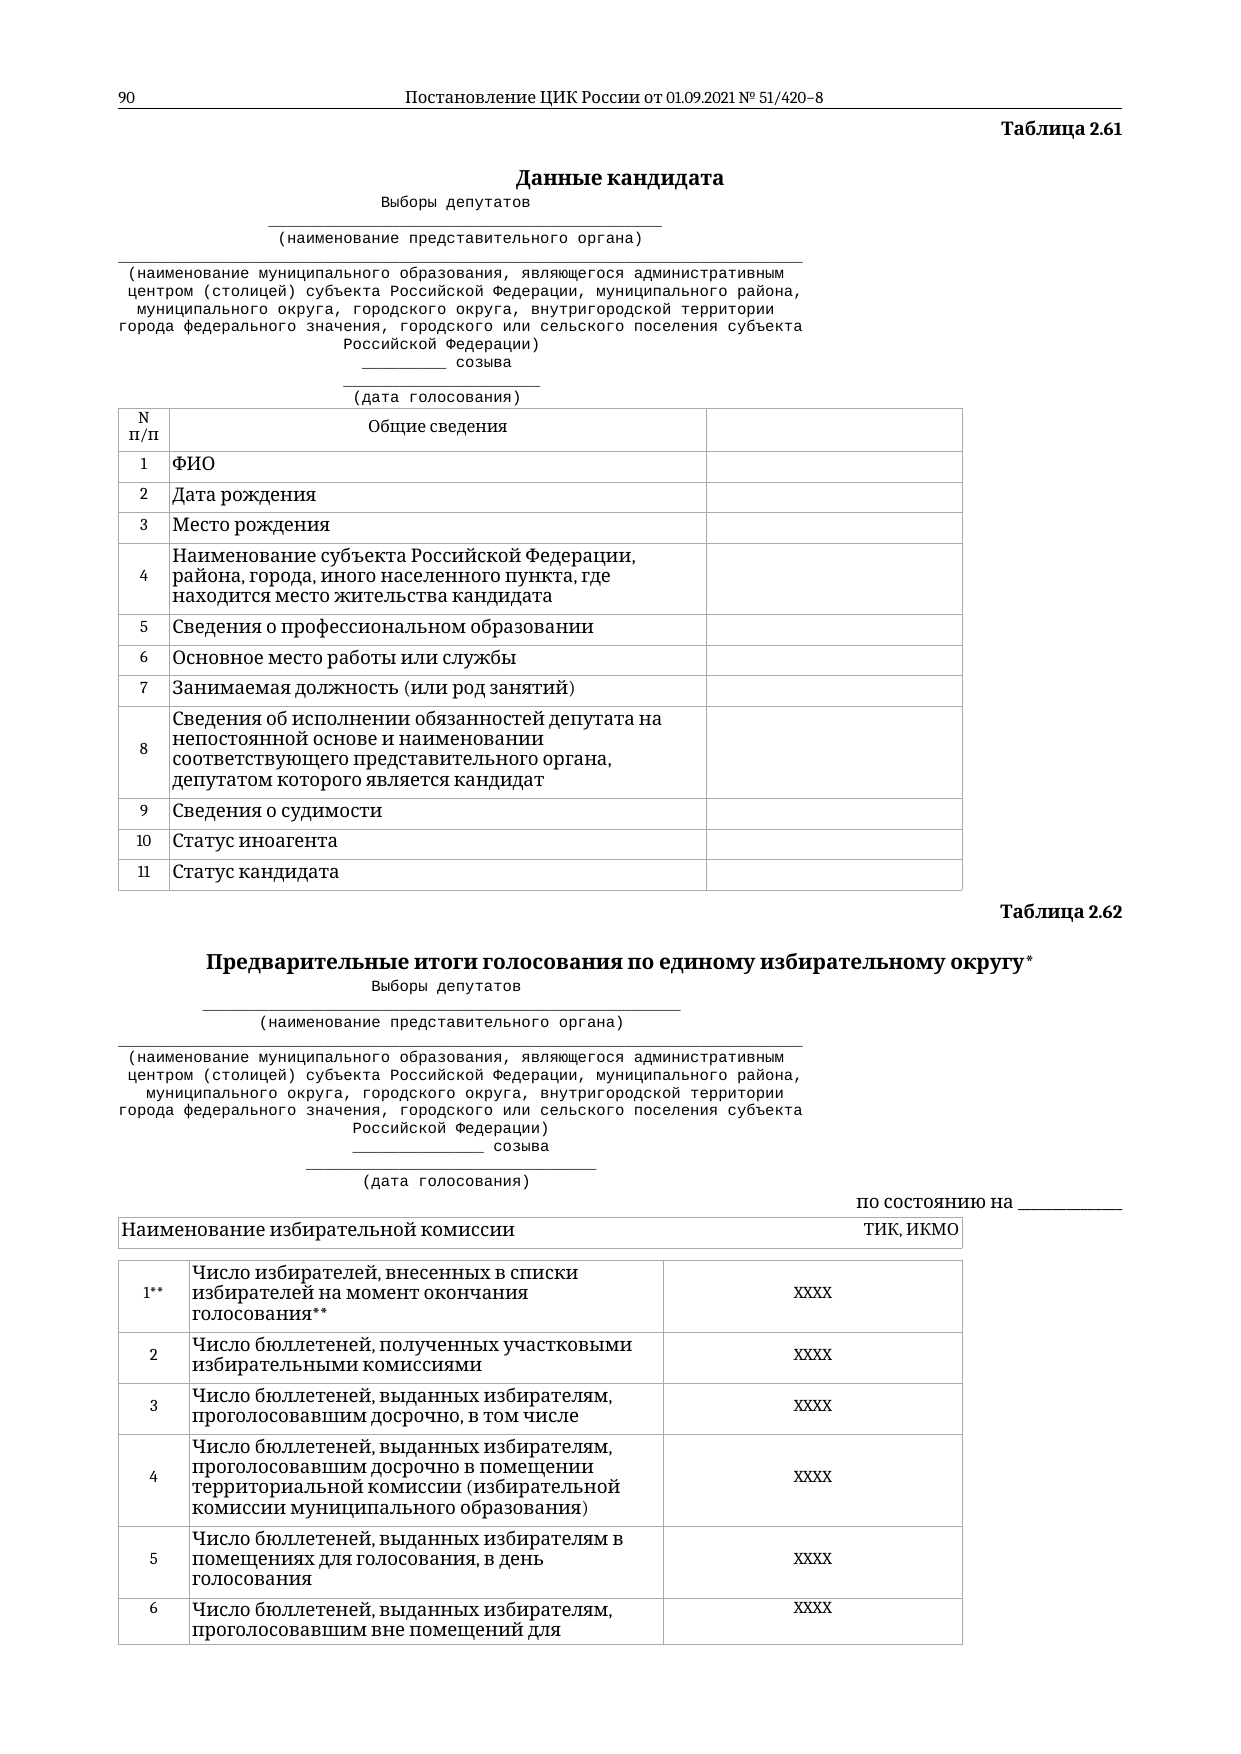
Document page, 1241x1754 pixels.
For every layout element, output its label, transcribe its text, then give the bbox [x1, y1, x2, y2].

table_cell Дата рождения [170, 483, 706, 512]
table_cell 4 [119, 1435, 189, 1526]
text ___________________________________________________ [118, 997, 1122, 1014]
table_cell [707, 452, 962, 482]
text Таблица 2.62 [118, 902, 1122, 923]
table_cell 5 [119, 615, 169, 645]
text города федерального значения, городского или сельского поселения субъекта [118, 319, 1122, 337]
table_cell 7 [119, 676, 169, 706]
table_cell XXXX [664, 1599, 962, 1644]
table_cell 3 [119, 1384, 189, 1434]
table_cell 11 [119, 860, 169, 889]
text _______________________________ [118, 1156, 1122, 1174]
table_cell Занимаемая должность (или род занятий) [170, 676, 706, 706]
table_cell Место рождения [170, 513, 706, 543]
text _________________________________________________________________________ [118, 1032, 1122, 1050]
table_cell 2 [119, 483, 169, 512]
table_cell XXXX [664, 1435, 962, 1526]
table_cell ФИО [170, 452, 706, 482]
table_cell [707, 676, 962, 706]
text _________ созыва [118, 354, 1122, 372]
text муниципального округа, городского округа, внутригородской территории [118, 301, 1122, 319]
text (наименование представительного органа) [118, 230, 1122, 248]
table_header Наименование избирательной комиссии [119, 1218, 672, 1248]
table_cell [707, 483, 962, 512]
table_header 1** [119, 1261, 189, 1332]
text Таблица 2.61 [118, 118, 1122, 139]
table_cell 5 [119, 1527, 189, 1597]
table_cell Основное место работы или службы [170, 646, 706, 675]
text Выборы депутатов [118, 979, 1122, 997]
text Предварительные итоги голосования по единому избирательному округу* [118, 951, 1122, 975]
text __________________________________________ [118, 213, 1122, 230]
table_cell Число бюллетеней, выданных избирателям, проголосовавшим досрочно, в том числе [190, 1384, 663, 1434]
table_cell Сведения о судимости [170, 799, 706, 828]
table_cell XXXX [664, 1384, 962, 1434]
text ______________ созыва [118, 1138, 1122, 1156]
table_cell Число бюллетеней, выданных избирателям, проголосовавшим вне помещений для [190, 1599, 663, 1644]
table_cell [707, 707, 962, 798]
table_header Число избирателей, внесенных в списки избирателей на момент окончания голосования** [190, 1261, 663, 1332]
table_cell 1 [119, 452, 169, 482]
text Российской Федерации) [118, 337, 1122, 354]
table_cell [707, 615, 962, 645]
table_cell [707, 830, 962, 859]
text Данные кандидата [118, 167, 1122, 191]
table_cell Число бюллетеней, выданных избирателям в помещениях для голосования, в день голосования [190, 1527, 663, 1597]
table_cell 4 [119, 544, 169, 614]
text (наименование муниципального образования, являющегося административным [118, 1050, 1122, 1067]
text центром (столицей) субъекта Российской Федерации, муниципального района, [118, 283, 1122, 301]
table_cell [707, 799, 962, 828]
table_cell [707, 646, 962, 675]
table_cell [707, 513, 962, 543]
text (наименование представительного органа) [118, 1014, 1122, 1032]
table_cell 9 [119, 799, 169, 828]
table_cell 8 [119, 707, 169, 798]
table_cell Сведения о профессиональном образовании [170, 615, 706, 645]
table_cell 2 [119, 1333, 189, 1383]
table_cell XXXX [664, 1527, 962, 1597]
text Выборы депутатов [118, 195, 1122, 213]
table_header ТИК, ИКМО [672, 1218, 962, 1248]
text города федерального значения, городского или сельского поселения субъекта [118, 1103, 1122, 1121]
table_cell Статус кандидата [170, 860, 706, 889]
table_cell XXXX [664, 1333, 962, 1383]
text Российской Федерации) [118, 1121, 1122, 1138]
table_cell Наименование субъекта Российской Федерации, района, города, иного населенного пункта, где находится место жительства кандидата [170, 544, 706, 614]
text по состоянию на _______________ [118, 1191, 1122, 1213]
table_cell Сведения об исполнении обязанностей депутата на непостоянной основе и наименовании соответствующего представительного органа, депутатом которого является кандидат [170, 707, 706, 798]
table_cell Статус иноагента [170, 830, 706, 859]
table_cell 3 [119, 513, 169, 543]
text (наименование муниципального образования, являющегося административным [118, 266, 1122, 283]
text муниципального округа, городского округа, внутригородской территории [118, 1085, 1122, 1103]
table_header N п/п [119, 409, 169, 451]
table_cell 6 [119, 646, 169, 675]
table_cell [707, 860, 962, 889]
table_cell 10 [119, 830, 169, 859]
table_cell 6 [119, 1599, 189, 1644]
table_header XXXX [664, 1261, 962, 1332]
text _________________________________________________________________________ [118, 248, 1122, 266]
table_cell Число бюллетеней, выданных избирателям, проголосовавшим досрочно в помещении территориальной комиссии (избирательной комиссии муниципального образования) [190, 1435, 663, 1526]
table_header Общие сведения [170, 409, 706, 451]
text (дата голосования) [118, 390, 1122, 407]
table_header [707, 409, 962, 451]
table_cell [707, 544, 962, 614]
text центром (столицей) субъекта Российской Федерации, муниципального района, [118, 1067, 1122, 1085]
text _____________________ [118, 372, 1122, 390]
table_cell Число бюллетеней, полученных участковыми избирательными комиссиями [190, 1333, 663, 1383]
text (дата голосования) [118, 1174, 1122, 1191]
